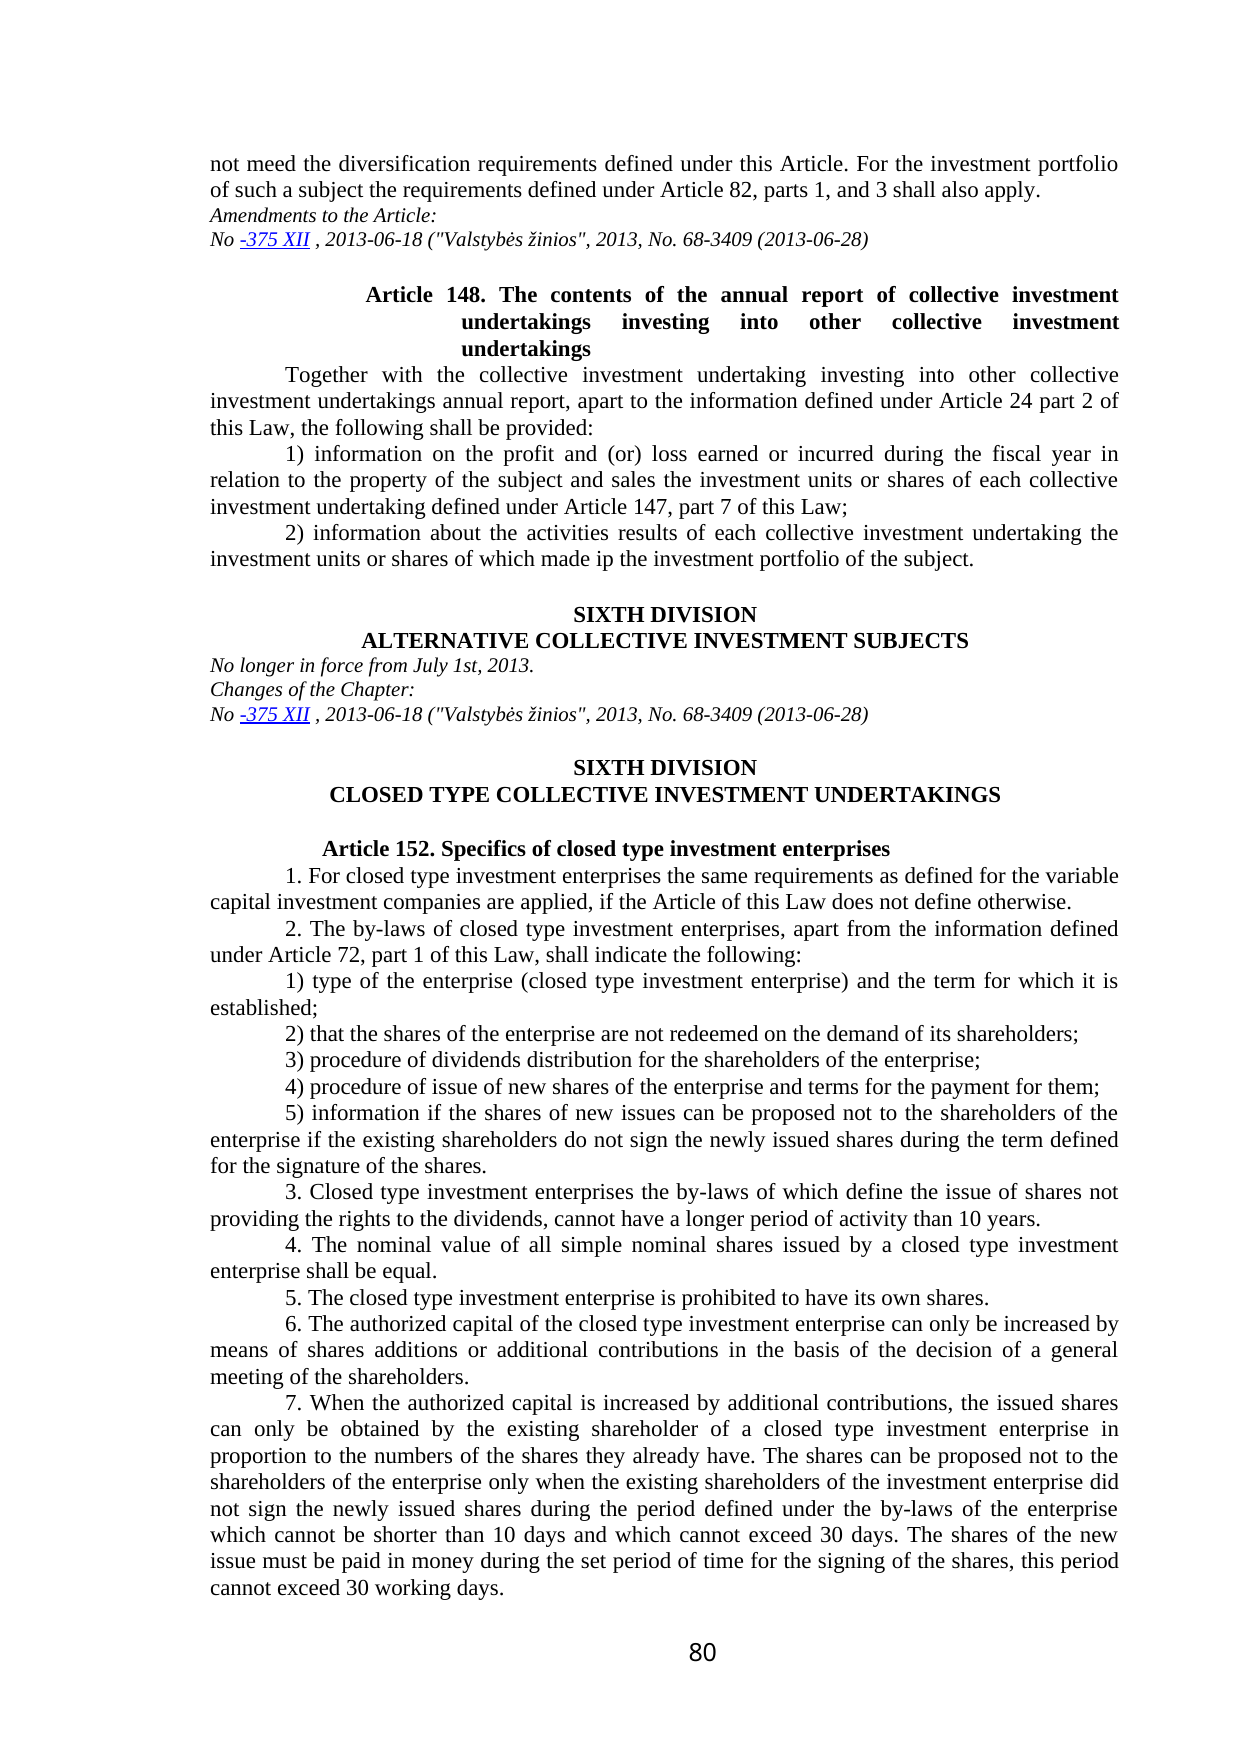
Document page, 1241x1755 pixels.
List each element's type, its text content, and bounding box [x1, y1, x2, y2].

text 3) procedure of dividends distribution for the shareholders of the enterprise; [210, 1047, 1120, 1073]
text 4. The nominal value of all simple nominal shares issued by a closed type investment enterprise shall be equal. [210, 1231, 1120, 1284]
text No longer in force from July 1st, 2013. [210, 653, 1120, 677]
text 4) procedure of issue of new shares of the enterprise and terms for the payment for them; [210, 1073, 1120, 1099]
text 2) information about the activities results of each collective investment undertaking the investment units or shares of which made ip the investment portfolio of the subject. [210, 519, 1120, 572]
text Together with the collective investment undertaking investing into other collective investment undertakings annual report, apart to the information defined under Article 24 part 2 of this Law, the following shall be provided: [210, 361, 1120, 440]
text Closed type collective investment undertakings [210, 781, 1120, 807]
text 3. Closed type investment enterprises the by-laws of which define the issue of shares not providing the rights to the dividends, cannot have a longer period of activity than 10 years. [210, 1178, 1120, 1231]
text 1. For closed type investment enterprises the same requirements as defined for the variable capital investment companies are applied, if the Article of this Law does not define otherwise. [210, 862, 1120, 915]
text SIXTH DIVISION [210, 601, 1120, 627]
text 5) information if the shares of new issues can be proposed not to the shareholders of the enterprise if the existing shareholders do not sign the newly issued shares during the term defined for the signature of the shares. [210, 1099, 1120, 1178]
text Article 152. Specifics of closed type investment enterprises [210, 833, 1120, 862]
text 6. The authorized capital of the closed type investment enterprise can only be increased by means of shares additions or additional contributions in the basis of the decision of a general meeting of the shareholders. [210, 1310, 1120, 1389]
text 1) type of the enterprise (closed type investment enterprise) and the term for which it is established; [210, 967, 1120, 1020]
text Changes of the Chapter: [210, 677, 1120, 701]
text Amendments to the Article: [210, 203, 1120, 227]
text No -375 XII , 2013-06-18 ("Valstybės žinios", 2013, No. 68-3409 (2013-06-28) [210, 701, 1120, 726]
text 2. The by-laws of closed type investment enterprises, apart from the information defined under Article 72, part 1 of this Law, shall indicate the following: [210, 915, 1120, 967]
text No -375 XII , 2013-06-18 ("Valstybės žinios", 2013, No. 68-3409 (2013-06-28) [210, 227, 1120, 251]
text 2) that the shares of the enterprise are not redeemed on the demand of its shareholders; [210, 1020, 1120, 1047]
text 1) information on the profit and (or) loss earned or incurred during the fiscal year in relation to the property of the subject and sales the investment units or shares of each collective investment undertaking defined under Article 147, part 7 of this Law; [210, 440, 1120, 519]
text ALTERNATIVE COLLECTIVE INVESTMENT SUBJECTS [210, 627, 1120, 653]
text Article 148. The contents of the annual report of collective investment undertakings investing into other collective investment undertakings [284, 279, 1120, 361]
text not meed the diversification requirements defined under this Article. For the investment portfolio of such a subject the requirements defined under Article 82, parts 1, and 3 shall also apply. [210, 150, 1120, 203]
text SIXTH DIVISION [210, 754, 1120, 781]
text 5. The closed type investment enterprise is prohibited to have its own shares. [210, 1284, 1120, 1310]
text 7. When the authorized capital is increased by additional contributions, the issued shares can only be obtained by the existing shareholder of a closed type investment enterprise in proportion to the numbers of the shares they already have. The shares can be proposed not to the shareholders of the enterprise only when the existing shareholders of the investment enterprise did not sign the newly issued shares during the period defined under the by-laws of the enterprise which cannot be shorter than 10 days and which cannot exceed 30 days. The shares of the new issue must be paid in money during the set period of time for the signing of the shares, this period cannot exceed 30 working days. [210, 1389, 1120, 1600]
